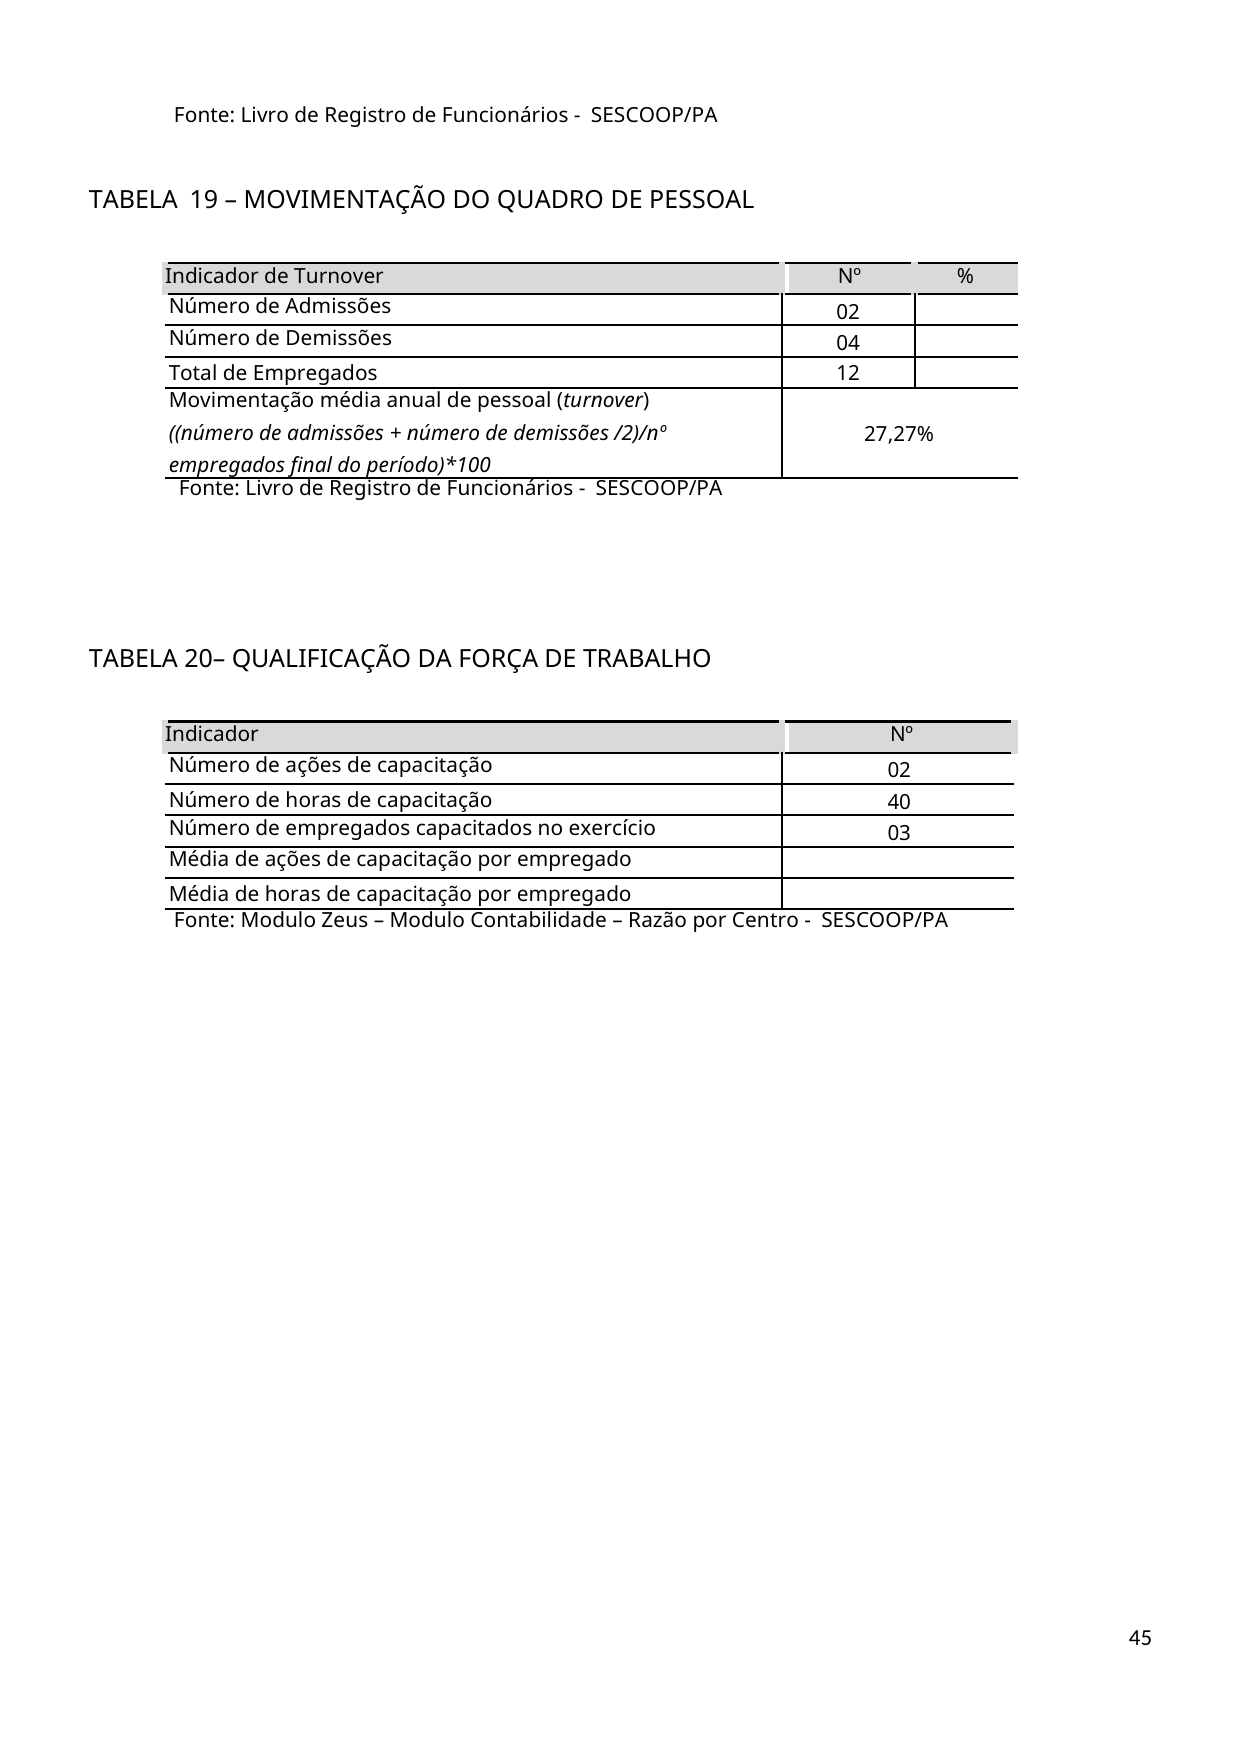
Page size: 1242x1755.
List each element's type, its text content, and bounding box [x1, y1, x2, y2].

table_header Nº [789, 723, 1011, 752]
text TABELA 19 – MOVIMENTAÇÃO DO QUADRO DE PESSOAL [89, 185, 1164, 214]
table_cell Número de horas de capacitação [165, 785, 781, 814]
table_cell Movimentação média anual de pessoal (turnover) ((número de admissões + número de demissões /2)/nº empregados final do período)*100 [165, 389, 781, 477]
table_header Nº [789, 264, 911, 293]
table_cell [916, 358, 1018, 387]
table_header [785, 264, 789, 293]
table_cell 27,27% [783, 389, 1018, 477]
text Fonte: Livro de Registro de Funcionários - SESCOOP/PA [174, 100, 1164, 128]
table_cell 02 [783, 295, 914, 324]
table_header % [918, 264, 1018, 293]
text Fonte: Livro de Registro de Funcionários - SESCOOP/PA [178, 479, 1164, 502]
table_cell 03 [783, 816, 1014, 846]
table_header Indicador de Turnover [168, 264, 779, 293]
table_cell Média de ações de capacitação por empregado [165, 848, 781, 877]
table_cell Número de Admissões [165, 295, 781, 324]
table_cell Número de ações de capacitação [165, 754, 781, 783]
table_cell 40 [783, 785, 1014, 814]
table_header [785, 723, 789, 752]
table_cell Total de Empregados [165, 358, 781, 387]
table_cell 02 [783, 754, 1014, 783]
table_cell Número de empregados capacitados no exercício [165, 816, 781, 846]
table_cell [783, 879, 1014, 908]
table_cell Número de Demissões [165, 326, 781, 356]
table_cell 12 [783, 358, 914, 387]
table_cell [916, 326, 1018, 356]
table_cell 04 [783, 326, 914, 356]
table_header Indicador [168, 723, 779, 752]
text TABELA 20– QUALIFICAÇÃO DA FORÇA DE TRABALHO [89, 644, 1164, 673]
table_cell [783, 848, 1014, 877]
table_cell Média de horas de capacitação por empregado [165, 879, 781, 908]
table_cell [916, 295, 1018, 324]
text Fonte: Modulo Zeus – Modulo Contabilidade – Razão por Centro - SESCOOP/PA [174, 910, 1164, 933]
